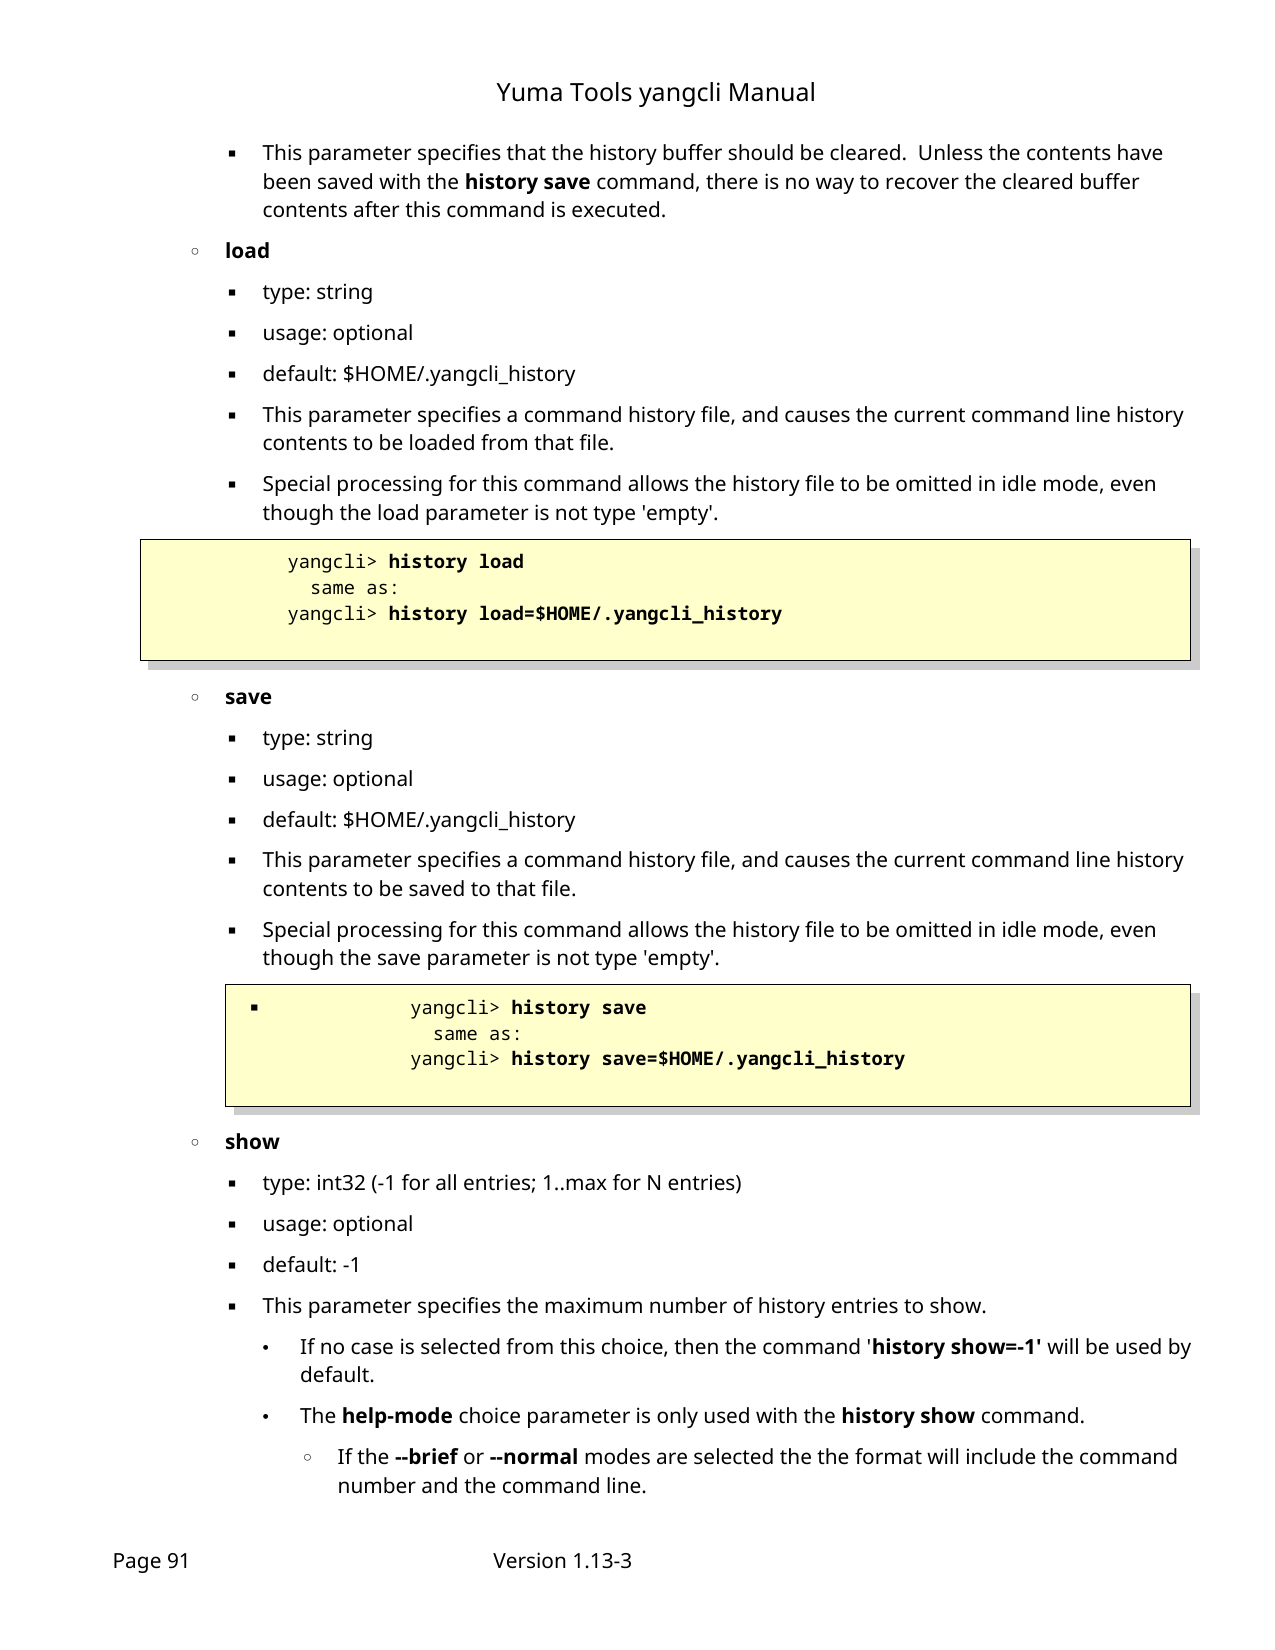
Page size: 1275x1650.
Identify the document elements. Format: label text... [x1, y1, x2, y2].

list Special processing for this command allows the history file to be omitted in idle mode, even though the save parameter is not type 'empty'. [225, 915, 1200, 972]
list default: -1 [225, 1250, 1200, 1279]
list usage: optional [225, 1209, 1200, 1238]
list usage: optional [225, 764, 1200, 792]
list type: string [225, 277, 1200, 306]
list This parameter specifies the maximum number of history entries to show. [225, 1291, 1200, 1319]
list usage: optional [225, 318, 1200, 347]
list type: string [225, 723, 1200, 751]
list This parameter specifies a command history file, and causes the current command line history contents to be saved to that file. [225, 846, 1200, 902]
list This parameter specifies that the history buffer should be cleared. Unless the contents have been saved with the history save command, there is no way to recover the cleared buffer contents after this command is executed. [225, 138, 1200, 224]
list If the --brief or --normal modes are selected the the format will include the command number and the command line. [300, 1442, 1200, 1499]
list If no case is selected from this choice, then the command 'history show=-1' will be used by default. [262, 1332, 1200, 1389]
list default: $HOME/.yangcli_history [225, 359, 1200, 388]
list load [187, 236, 1200, 265]
list type: int32 (-1 for all entries; 1..max for N entries) [225, 1168, 1200, 1197]
list yangcli> history save same as: yangcli> history save=$HOME/.yangcli_history [226, 985, 1190, 1106]
text yangcli> history load same as: yangcli> history load=$HOME/.yangcli_history [141, 540, 1190, 660]
list save [187, 682, 1200, 710]
list This parameter specifies a command history file, and causes the current command line history contents to be loaded from that file. [225, 400, 1200, 457]
list default: $HOME/.yangcli_history [225, 805, 1200, 833]
list show [187, 1127, 1200, 1156]
list Special processing for this command allows the history file to be omitted in idle mode, even though the load parameter is not type 'empty'. [225, 469, 1200, 526]
list The help-mode choice parameter is only used with the history show command. [262, 1401, 1200, 1430]
